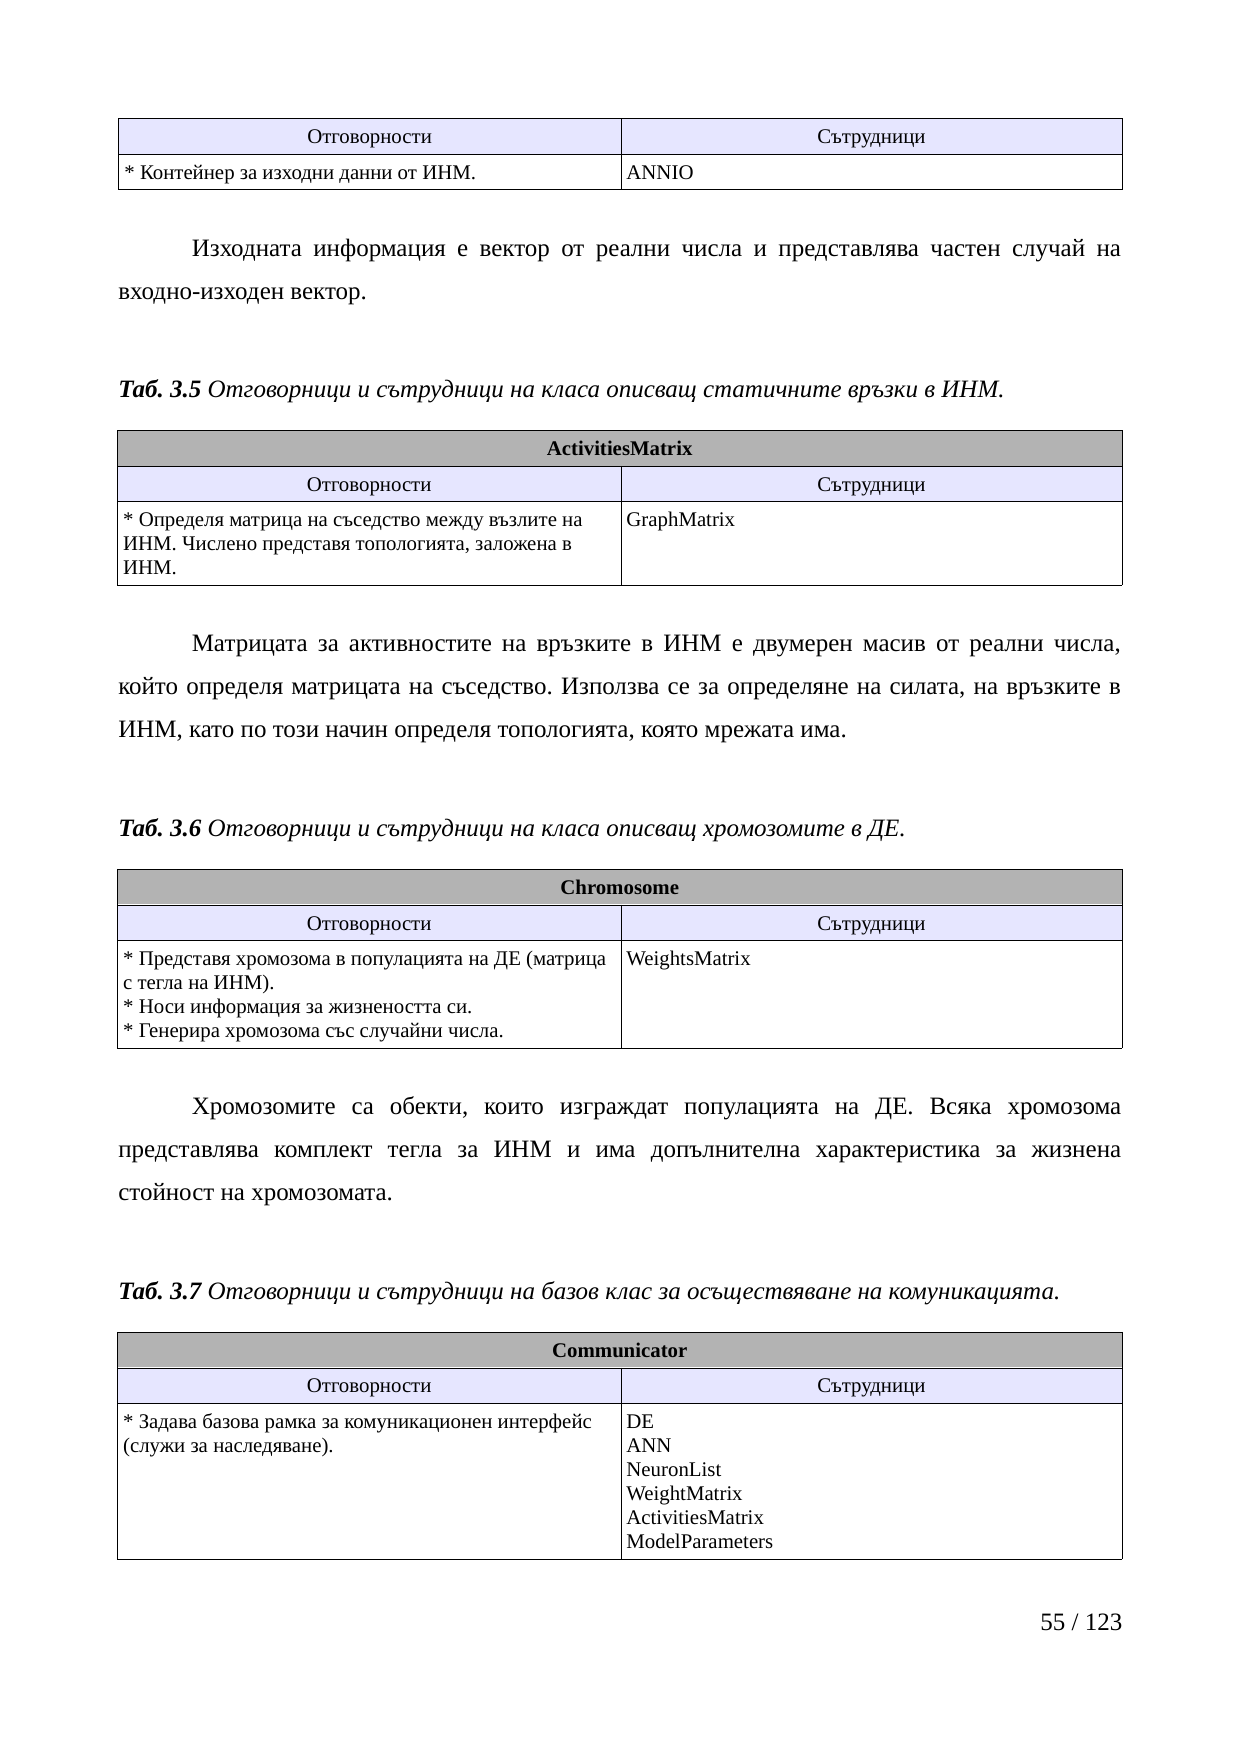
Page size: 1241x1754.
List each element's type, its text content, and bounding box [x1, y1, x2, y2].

text Таб. 3.5 Отговорници и сътрудници на класа описващ статичните връзки в ИНМ. [118, 374, 1122, 403]
table_header Chromosome [118, 870, 1122, 904]
table_cell WeightsMatrix [622, 941, 1122, 1048]
table_header ActivitiesMatrix [118, 431, 1122, 466]
table_cell DE ANN NeuronList WeightMatrix ActivitiesMatrix ModelParameters [622, 1404, 1122, 1559]
text Изходната информация е вектор от реални числа и представлява частен случай на входно-изходен вектор. [118, 233, 1122, 304]
table_cell ANNIO [622, 155, 1122, 189]
table_cell * Задава базова рамка за комуникационен интерфейс (служи за наследяване). [118, 1404, 621, 1559]
text Матрицата за активностите на връзките в ИНМ е двумерен масив от реални числа, който определя матрицата на съседство. Използва се за определяне на силата, на връзките в ИНМ, като по този начин определя топологията, която мрежата има. [118, 628, 1122, 743]
text Таб. 3.7 Отговорници и сътрудници на базов клас за осъществяване на комуникацията. [118, 1276, 1122, 1305]
table_header Communicator [118, 1333, 1122, 1367]
table_cell Сътрудници [622, 119, 1122, 154]
table_cell Сътрудници [622, 467, 1122, 501]
table_cell Отговорности [118, 1369, 621, 1403]
text Хромозомите са обекти, които изграждат популацията на ДЕ. Всяка хромозома представлява комплект тегла за ИНМ и има допълнителна характеристика за жизнена стойност на хромозомата. [118, 1091, 1122, 1206]
table_cell GraphMatrix [622, 502, 1122, 585]
table_cell Отговорности [118, 906, 621, 940]
table_cell Сътрудници [622, 906, 1122, 940]
table_cell Сътрудници [622, 1369, 1122, 1403]
table_cell Отговорности [119, 119, 621, 154]
table_cell * Контейнер за изходни данни от ИНМ. [119, 155, 621, 189]
table_cell * Определя матрица на съседство между възлите на ИНМ. Числено представя топологията, заложена в ИНМ. [118, 502, 621, 585]
text Таб. 3.6 Отговорници и сътрудници на класа описващ хромозомите в ДЕ. [118, 813, 1122, 842]
table_cell * Представя хромозома в популацията на ДЕ (матрица с тегла на ИНМ). * Носи информация за жизнеността си. * Генерира хромозома със случайни числа. [118, 941, 621, 1048]
table_cell Отговорности [118, 467, 621, 501]
